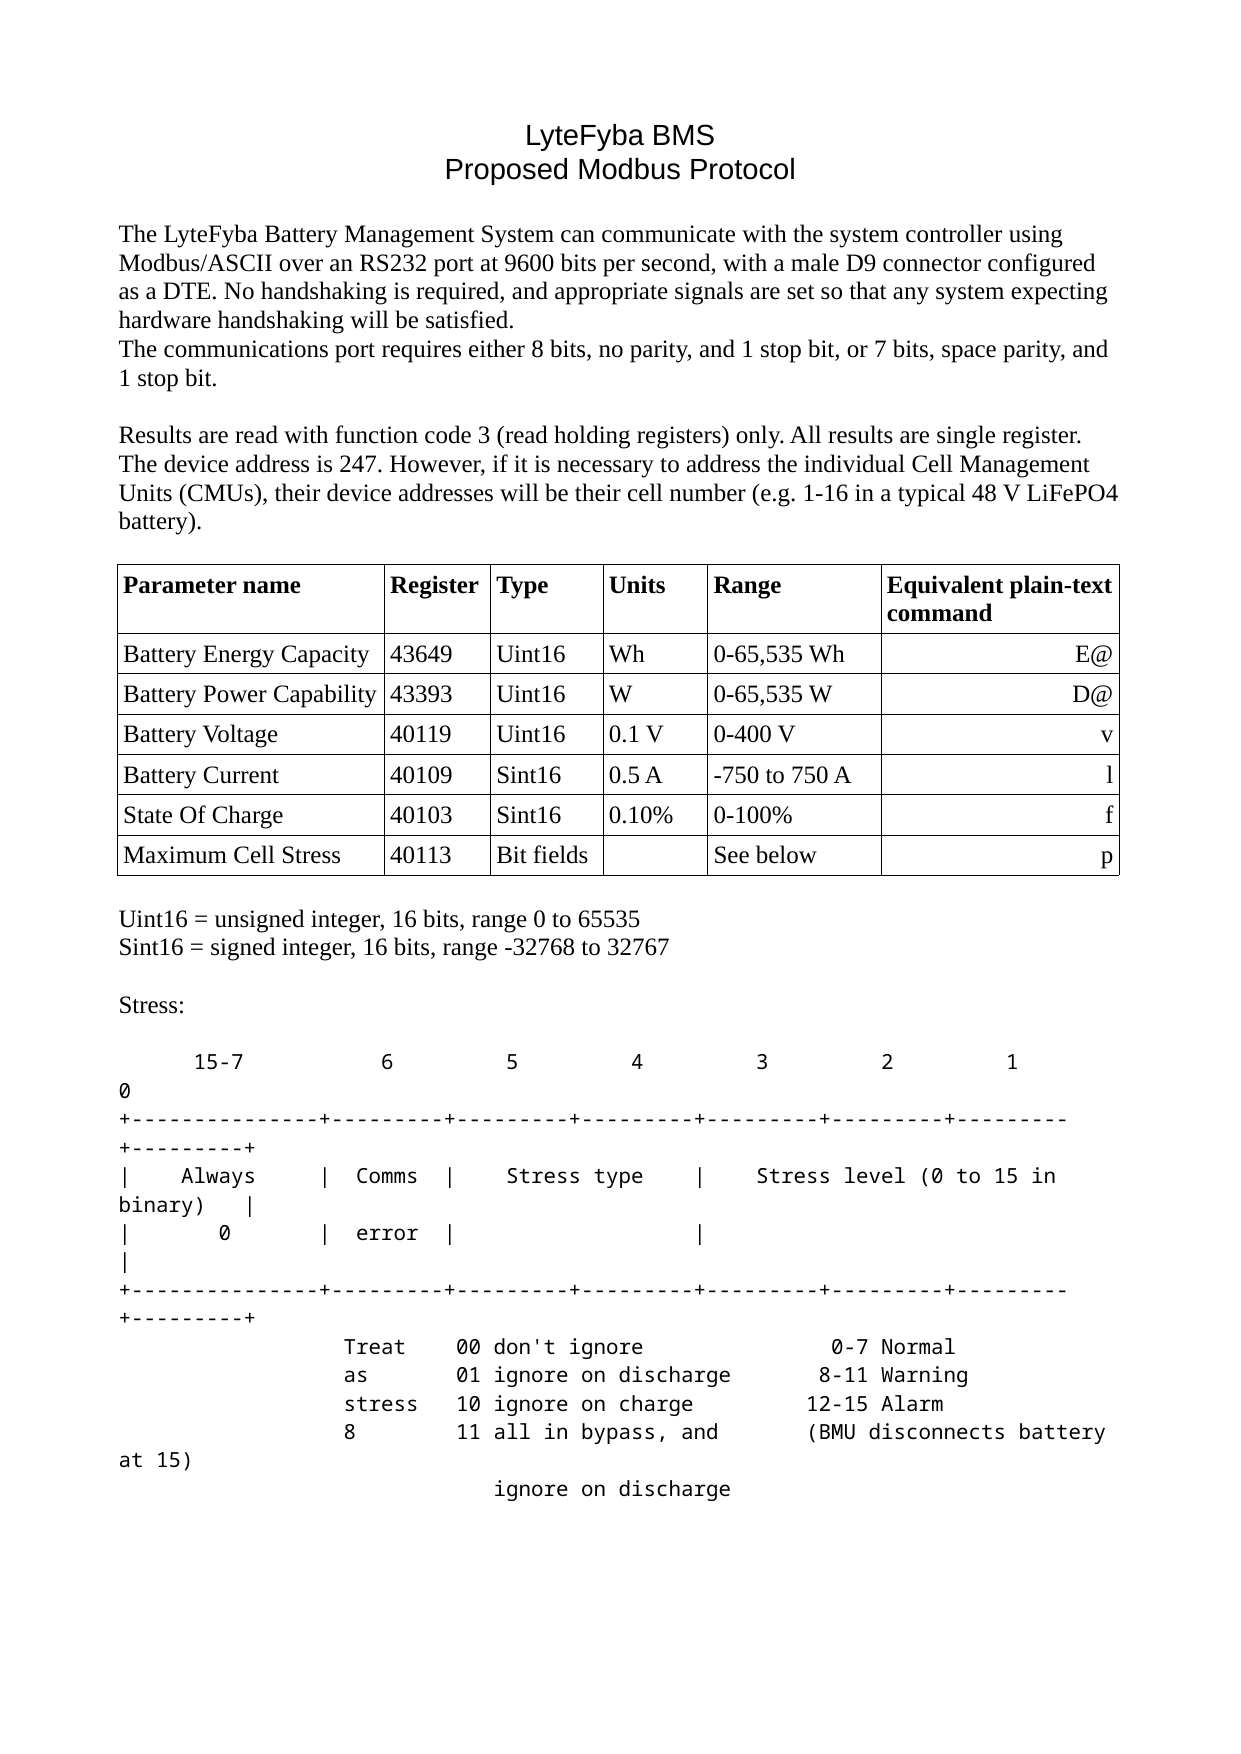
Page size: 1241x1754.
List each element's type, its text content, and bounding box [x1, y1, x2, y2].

table_cell Maximum Cell Stress [118, 836, 384, 875]
text | 0 | error | | | [118, 1218, 1122, 1275]
table_cell Battery Energy Capacity [118, 634, 384, 673]
table_cell Uint16 [491, 634, 603, 673]
text Results are read with function code 3 (read holding registers) only. All results are single register. The device address is 247. However, if it is necessary to address the individual Cell Management Units (CMUs), their device addresses will be their cell number (e.g. 1-16 in a typical 48 V LiFePO4 battery). [118, 420, 1122, 535]
text +---------------+---------+---------+---------+---------+---------+---------+---------+ [118, 1275, 1122, 1332]
text Uint16 = unsigned integer, 16 bits, range 0 to 65535 [118, 904, 1122, 932]
table_cell 40103 [385, 795, 490, 834]
table_header Equivalent plain-text command [882, 565, 1119, 633]
table_cell 0-100% [708, 795, 881, 834]
table_header Register [385, 565, 490, 633]
table_cell v [882, 715, 1119, 754]
table_header Type [491, 565, 603, 633]
table_cell Uint16 [491, 674, 603, 714]
table_cell Battery Power Capability [118, 674, 384, 714]
text | Always | Comms | Stress type | Stress level (0 to 15 in binary) | [118, 1161, 1122, 1218]
table_header Parameter name [118, 565, 384, 633]
table_cell Bit fields [491, 836, 603, 875]
table_cell Battery Current [118, 755, 384, 794]
table_cell Uint16 [491, 715, 603, 754]
table_cell f [882, 795, 1119, 834]
table_cell 0.10% [604, 795, 707, 834]
table_cell 43649 [385, 634, 490, 673]
table_cell Sint16 [491, 795, 603, 834]
text as 01 ignore on discharge 8-11 Warning [118, 1360, 1122, 1389]
table_cell 0-400 V [708, 715, 881, 754]
text 15-7 6 5 4 3 2 1 0 [118, 1047, 1122, 1104]
text LyteFyba BMS [118, 118, 1122, 152]
table_cell Battery Voltage [118, 715, 384, 754]
table_cell D@ [882, 674, 1119, 714]
table_cell 0-65,535 Wh [708, 634, 881, 673]
text Stress: [118, 990, 1122, 1019]
table_cell 40119 [385, 715, 490, 754]
table_cell E@ [882, 634, 1119, 673]
table_cell W [604, 674, 707, 714]
table_header Range [708, 565, 881, 633]
table_cell 40113 [385, 836, 490, 875]
text 8 11 all in bypass, and (BMU disconnects battery at 15) [118, 1417, 1122, 1474]
table_cell 43393 [385, 674, 490, 714]
text Treat 00 don't ignore 0-7 Normal [118, 1332, 1122, 1360]
text +---------------+---------+---------+---------+---------+---------+---------+---------+ [118, 1104, 1122, 1161]
table_cell l [882, 755, 1119, 794]
table_cell -750 to 750 A [708, 755, 881, 794]
table_cell Sint16 [491, 755, 603, 794]
table_cell 0.1 V [604, 715, 707, 754]
table_cell 0-65,535 W [708, 674, 881, 714]
text ignore on discharge [118, 1474, 1122, 1502]
table_cell [604, 836, 707, 875]
table_cell State Of Charge [118, 795, 384, 834]
table_cell 0.5 A [604, 755, 707, 794]
text The communications port requires either 8 bits, no parity, and 1 stop bit, or 7 bits, space parity, and 1 stop bit. [118, 334, 1122, 391]
table_cell See below [708, 836, 881, 875]
text The LyteFyba Battery Management System can communicate with the system controller using Modbus/ASCII over an RS232 port at 9600 bits per second, with a male D9 connector configured as a DTE. No handshaking is required, and appropriate signals are set so that any system expecting hardware handshaking will be satisfied. [118, 219, 1122, 334]
table_cell Wh [604, 634, 707, 673]
text Sint16 = signed integer, 16 bits, range -32768 to 32767 [118, 932, 1122, 961]
table_cell p [882, 836, 1119, 875]
text stress 10 ignore on charge 12-15 Alarm [118, 1389, 1122, 1417]
table_cell 40109 [385, 755, 490, 794]
table_header Units [604, 565, 707, 633]
text Proposed Modbus Protocol [118, 152, 1122, 185]
